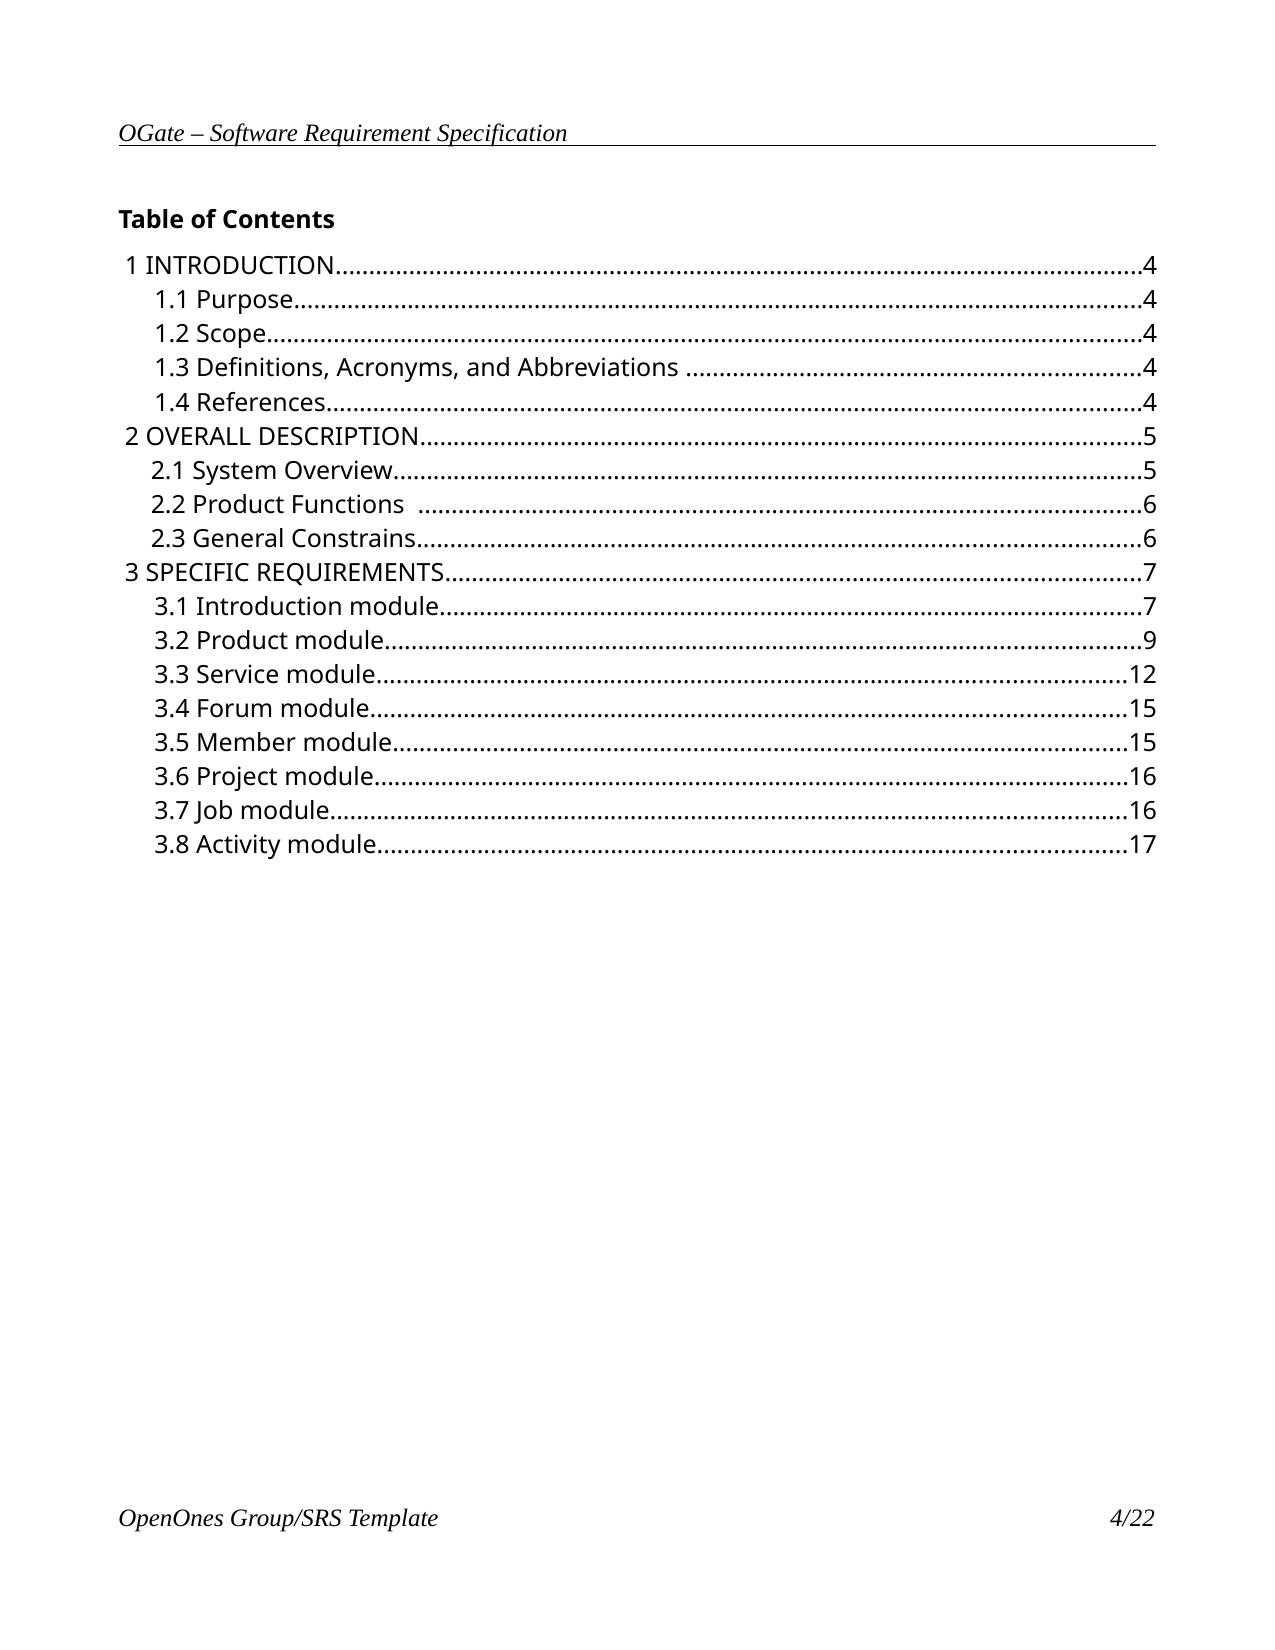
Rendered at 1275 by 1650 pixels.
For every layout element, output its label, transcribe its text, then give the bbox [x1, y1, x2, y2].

text 2.2 Product Functions 6 [118, 486, 1157, 520]
text 1.4 References 4 [148, 384, 1157, 418]
text 1.2 Scope 4 [148, 316, 1157, 350]
text 3.8 Activity module 17 [148, 827, 1157, 861]
subtitle Table of Contents [118, 201, 1157, 235]
text 3.6 Project module 16 [148, 759, 1157, 793]
text 3.4 Forum module 15 [148, 691, 1157, 725]
text 1.3 Definitions, Acronyms, and Abbreviations 4 [148, 350, 1157, 384]
text 3.7 Job module 16 [148, 793, 1157, 827]
text 2.1 System Overview 5 [118, 452, 1157, 486]
text 3.2 Product module 9 [148, 623, 1157, 657]
text 3 SPECIFIC REQUIREMENTS 7 [118, 554, 1157, 588]
text 3.3 Service module 12 [148, 657, 1157, 691]
text 1.1 Purpose 4 [148, 282, 1157, 316]
text 3.5 Member module 15 [148, 725, 1157, 759]
text 3.1 Introduction module 7 [148, 588, 1157, 623]
text 2.3 General Constrains 6 [118, 520, 1157, 554]
text 2 OVERALL DESCRIPTION 5 [118, 418, 1157, 452]
text 1 INTRODUCTION 4 [118, 248, 1157, 282]
